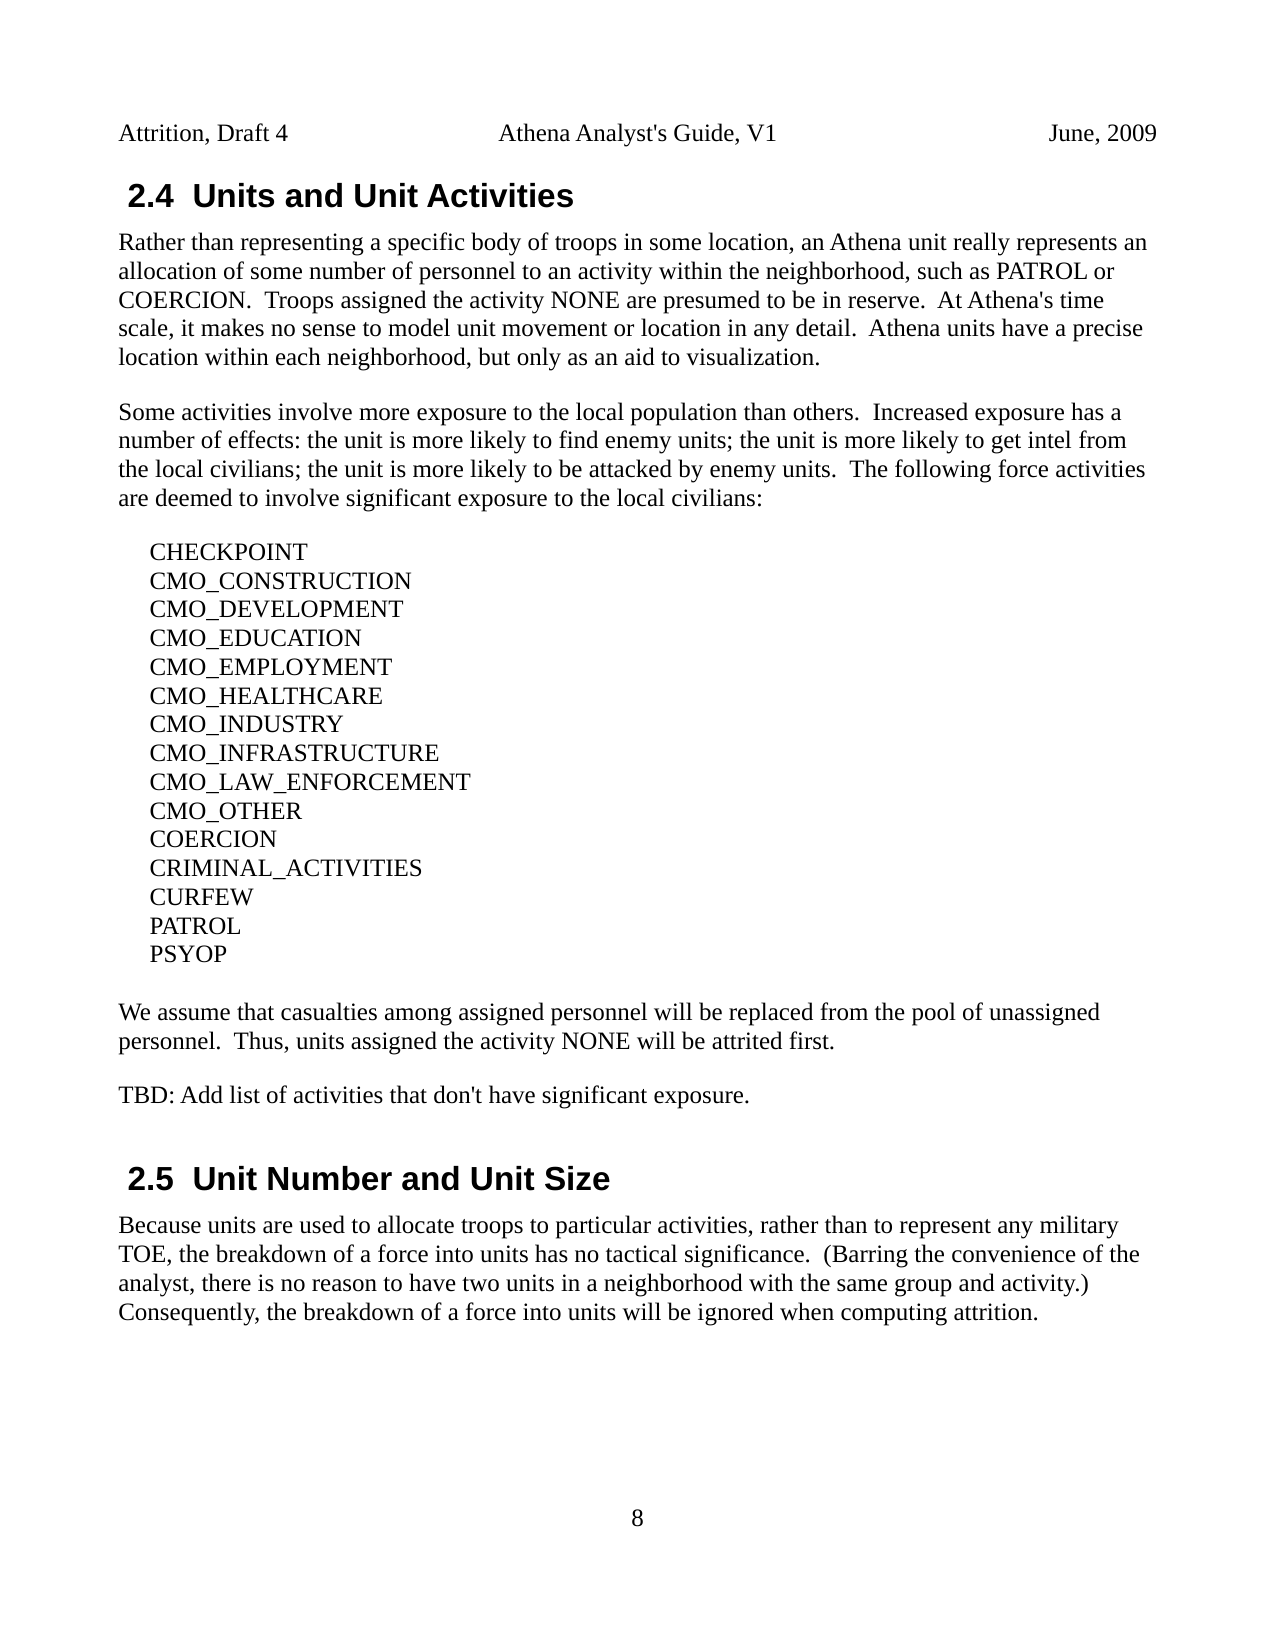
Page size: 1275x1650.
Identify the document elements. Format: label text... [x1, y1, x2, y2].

text CHECKPOINT [149, 537, 1157, 566]
text COERCION [149, 824, 1157, 853]
text CRIMINAL_ACTIVITIES [149, 853, 1157, 882]
text CMO_LAW_ENFORCEMENT [149, 767, 1157, 796]
text PATROL [149, 911, 1157, 939]
text CMO_HEALTHCARE [149, 681, 1157, 709]
text PSYOP [149, 939, 1157, 968]
text Rather than representing a specific body of troops in some location, an Athena unit really represents an allocation of some number of personnel to an activity within the neighborhood, such as PATROL or COERCION. Troops assigned the activity NONE are presumed to be in reserve. At Athena's time scale, it makes no sense to model unit movement or location in any detail. Athena units have a precise location within each neighborhood, but only as an aid to visualization. [118, 227, 1157, 371]
text TBD: Add list of activities that don't have significant exposure. [118, 1080, 1157, 1109]
text Because units are used to allocate troops to particular activities, rather than to represent any military TOE, the breakdown of a force into units has no tactical significance. (Barring the convenience of the analyst, there is no reason to have two units in a neighborhood with the same group and activity.) Consequently, the breakdown of a force into units will be ignored when computing attrition. [118, 1210, 1157, 1325]
subtitle Unit Number and Unit Size [118, 1159, 1157, 1198]
subtitle Units and Unit Activities [118, 176, 1157, 215]
text CMO_EMPLOYMENT [149, 652, 1157, 681]
text CURFEW [149, 882, 1157, 911]
text CMO_INFRASTRUCTURE [149, 738, 1157, 767]
text CMO_CONSTRUCTION [149, 566, 1157, 594]
text Some activities involve more exposure to the local population than others. Increased exposure has a number of effects: the unit is more likely to find enemy units; the unit is more likely to get intel from the local civilians; the unit is more likely to be attacked by enemy units. The following force activities are deemed to involve significant exposure to the local civilians: [118, 397, 1157, 512]
text CMO_DEVELOPMENT [149, 594, 1157, 623]
text CMO_OTHER [149, 796, 1157, 824]
text CMO_EDUCATION [149, 623, 1157, 652]
text We assume that casualties among assigned personnel will be replaced from the pool of unassigned personnel. Thus, units assigned the activity NONE will be attrited first. [118, 997, 1157, 1054]
text CMO_INDUSTRY [149, 709, 1157, 738]
